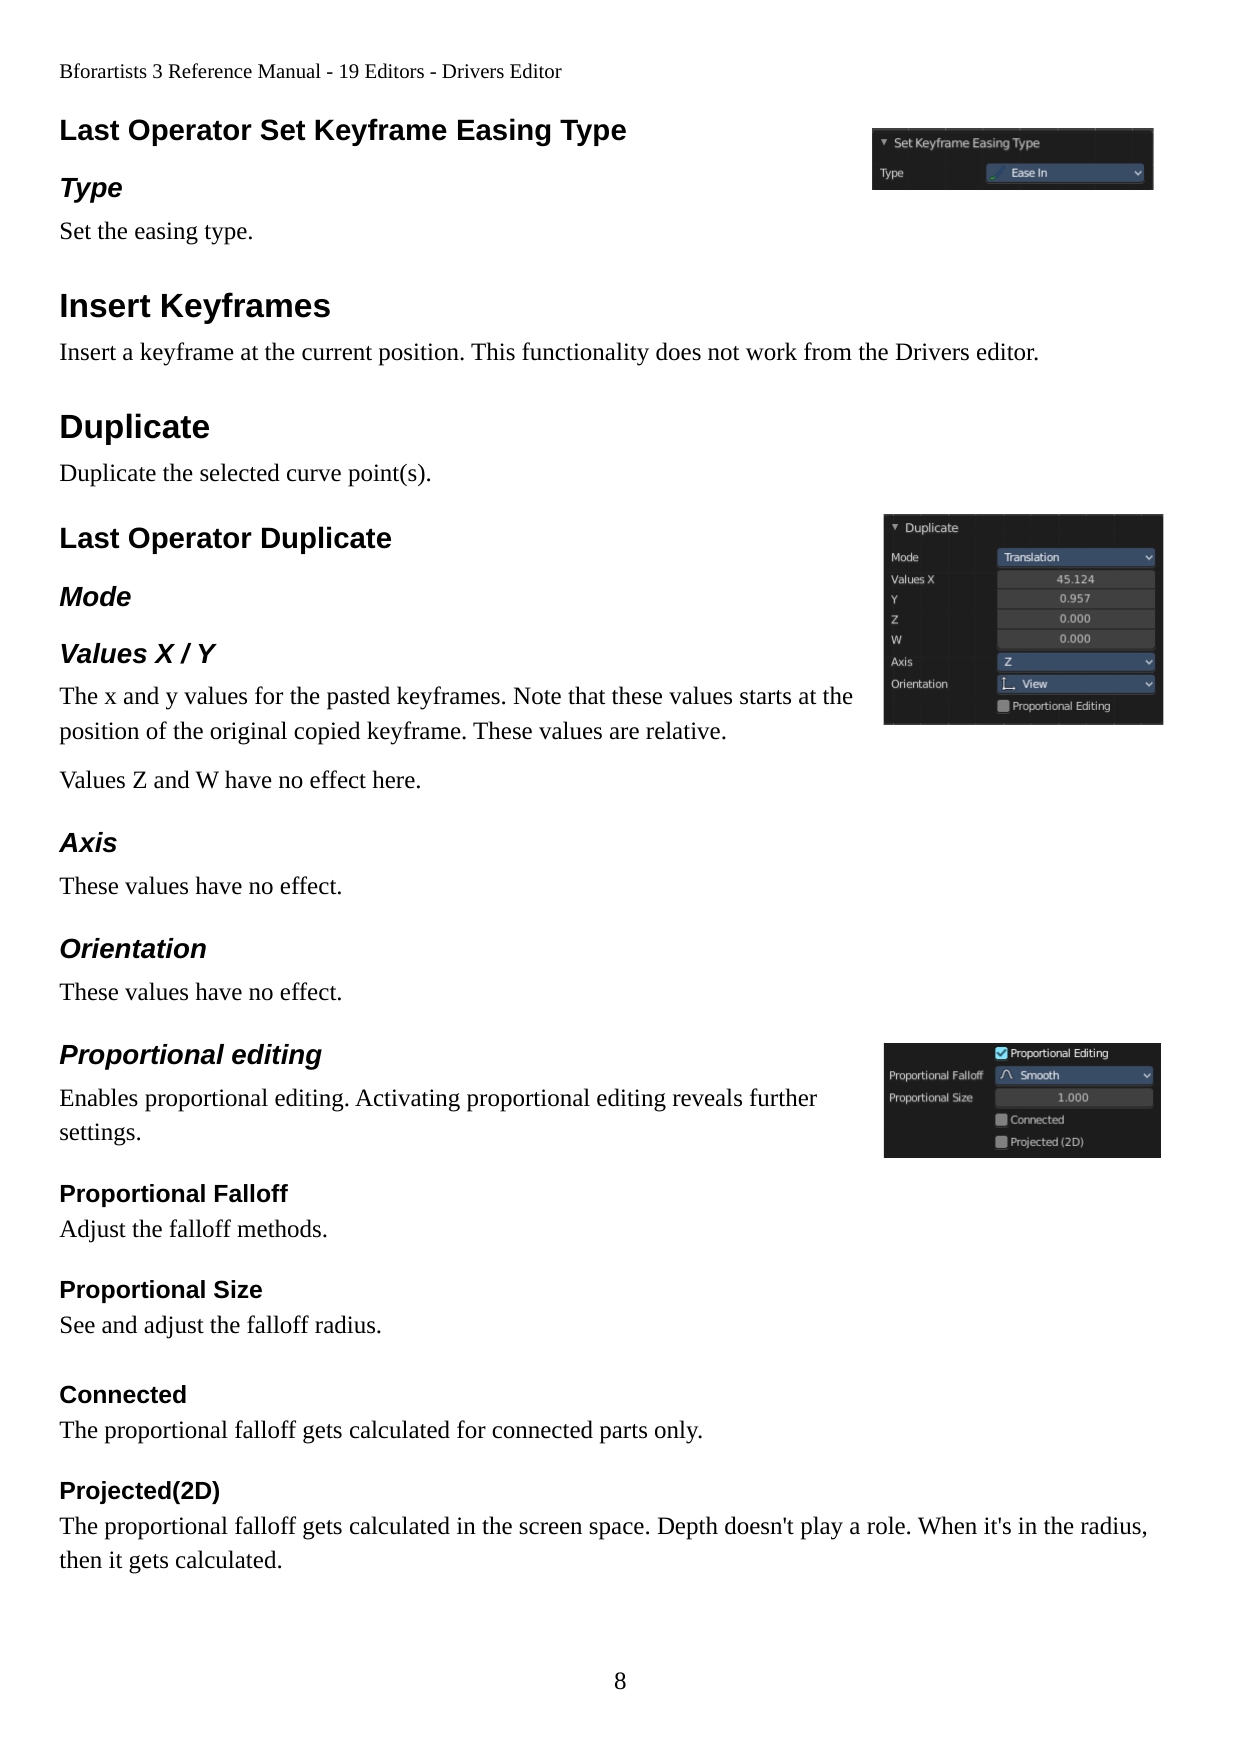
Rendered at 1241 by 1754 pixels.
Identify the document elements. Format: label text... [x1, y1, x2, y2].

picture [883, 1043, 1161, 1158]
text Adjust the falloff methods. [59, 1214, 1181, 1242]
subtitle Projected(2D) [59, 1476, 1181, 1505]
subtitle Proportional Size [59, 1275, 1181, 1304]
text Set the easing type. [59, 216, 1181, 244]
picture [872, 128, 1154, 190]
subtitle Mode [59, 580, 883, 612]
text These values have no effect. [59, 871, 1181, 900]
text The proportional falloff gets calculated for connected parts only. [59, 1415, 1181, 1443]
subtitle Proportional Falloff [59, 1179, 1181, 1207]
subtitle Type [59, 171, 1181, 203]
subtitle Last Operator Set Keyframe Easing Type [59, 113, 1181, 146]
text The proportional falloff gets calculated in the screen space. Depth doesn't play a role. When it's in the radius, then it gets calculated. [59, 1511, 1181, 1574]
subtitle Proportional editing [59, 1038, 1181, 1070]
subtitle Duplicate [59, 407, 1181, 445]
text Enables proportional editing. Activating proportional editing reveals further settings. [59, 1083, 883, 1146]
subtitle [1164, 521, 1181, 555]
subtitle Connected [59, 1380, 1181, 1408]
subtitle [1164, 580, 1181, 612]
subtitle [1164, 637, 1181, 669]
subtitle Orientation [59, 932, 1181, 964]
text Duplicate the selected curve point(s). [59, 458, 1181, 487]
subtitle Last Operator Duplicate [59, 521, 883, 555]
text See and adjust the falloff radius. [59, 1310, 1181, 1339]
text The x and y values for the pasted keyframes. Note that these values starts at the position of the original copied keyframe. These values are relative. [59, 681, 1181, 745]
text These values have no effect. [59, 977, 1181, 1006]
text Insert a keyframe at the current position. This functionality does not work from the Drivers editor. [59, 337, 1181, 366]
subtitle Insert Keyframes [59, 286, 1181, 324]
picture [883, 514, 1164, 725]
subtitle Axis [59, 827, 1181, 858]
text Values Z and W have no effect here. [59, 765, 1181, 794]
subtitle Values X / Y [59, 637, 883, 669]
